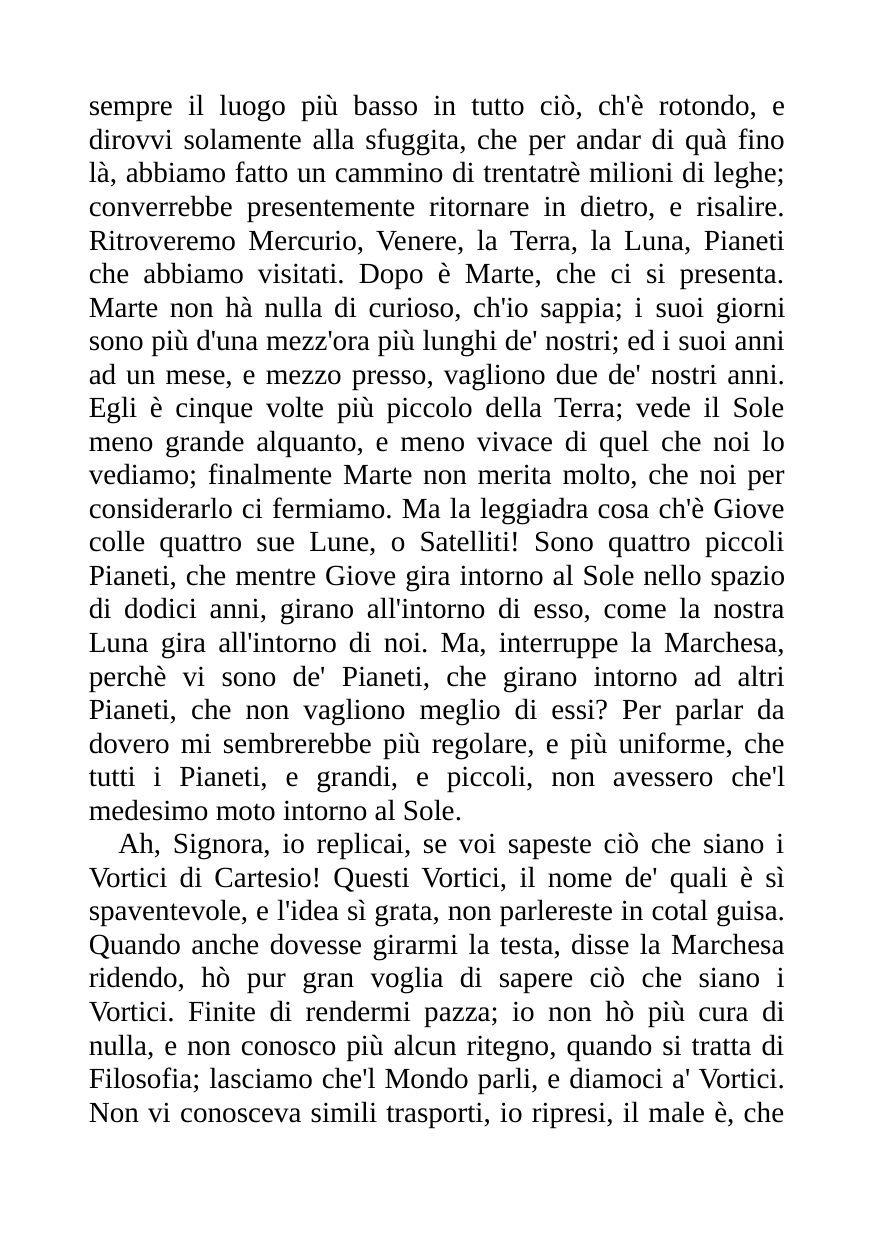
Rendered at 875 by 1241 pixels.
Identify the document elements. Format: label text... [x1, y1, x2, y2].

text sempre il luogo più basso in tutto ciò, ch'è rotondo, e dirovvi solamente alla sfuggita, che per andar di quà fino là, abbiamo fatto un cammino di trentatrè milioni di leghe; converrebbe presentemente ritornare in dietro, e risalire. Ritroveremo Mercurio, Venere, la Terra, la Luna, Pianeti che abbiamo visitati. Dopo è Marte, che ci si presenta. Marte non hà nulla di curioso, ch'io sappia; i suoi giorni sono più d'una mezz'ora più lunghi de' nostri; ed i suoi anni ad un mese, e mezzo presso, vagliono due de' nostri anni. Egli è cinque volte più piccolo della Terra; vede il Sole meno grande alquanto, e meno vivace di quel che noi lo vediamo; finalmente Marte non merita molto, che noi per considerarlo ci fermiamo. Ma la leggiadra cosa ch'è Giove colle quattro sue Lune, o Satelliti! Sono quattro piccoli Pianeti, che mentre Giove gira intorno al Sole nello spazio di dodici anni, girano all'intorno di esso, come la nostra Luna gira all'intorno di noi. Ma, interruppe la Marchesa, perchè vi sono de' Pianeti, che girano intorno ad altri Pianeti, che non vagliono meglio di essi? Per parlar da dovero mi sembrerebbe più regolare, e più uniforme, che tutti i Pianeti, e grandi, e piccoli, non avessero che'l medesimo moto intorno al Sole. [88, 88, 786, 826]
text Ah, Signora, io replicai, se voi sapeste ciò che siano i Vortici di Cartesio! Questi Vortici, il nome de' quali è sì spaventevole, e l'idea sì grata, non parlereste in cotal guisa. Quando anche dovesse girarmi la testa, disse la Marchesa ridendo, hò pur gran voglia di sapere ciò che siano i Vortici. Finite di rendermi pazza; io non hò più cura di nulla, e non conosco più alcun ritegno, quando si tratta di Filosofia; lasciamo che'l Mondo parli, e diamoci a' Vortici. Non vi conosceva simili trasporti, io ripresi, il male è, che [88, 826, 786, 1128]
